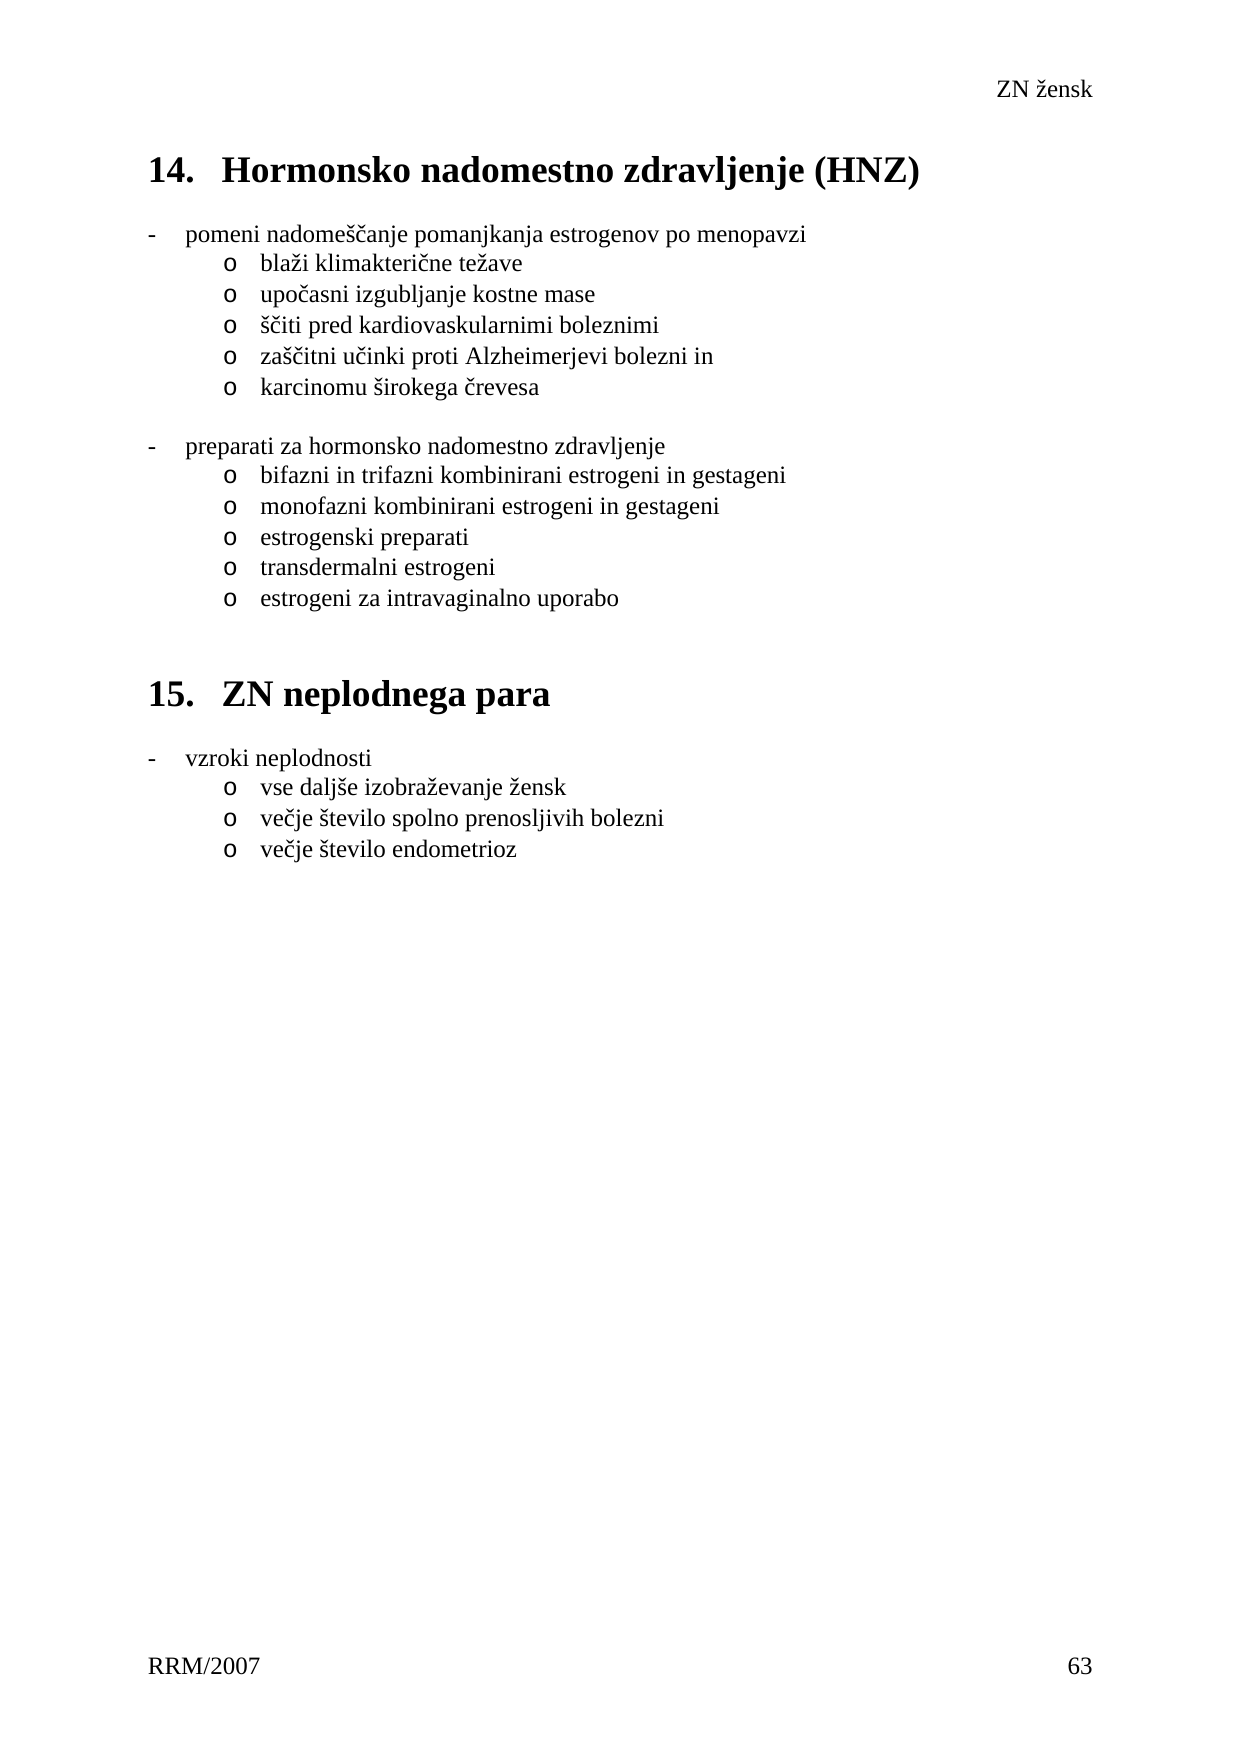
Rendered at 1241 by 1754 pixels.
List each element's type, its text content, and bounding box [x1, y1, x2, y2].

list zaščitni učinki proti Alzheimerjevi bolezni in [223, 341, 1092, 372]
list estrogenski preparati [223, 522, 1092, 552]
subtitle ZN neplodnega para [148, 672, 1092, 715]
subtitle Hormonsko nadomestno zdravljenje (HNZ) [148, 148, 1092, 191]
list bifazni in trifazni kombinirani estrogeni in gestageni [223, 460, 1092, 491]
list transdermalni estrogeni [223, 552, 1092, 583]
list večje število endometrioz [223, 834, 1092, 865]
list blaži klimakterične težave [223, 248, 1092, 279]
list preparati za hormonsko nadomestno zdravljenje [148, 431, 1092, 460]
list vse daljše izobraževanje žensk [223, 772, 1092, 803]
list estrogeni za intravaginalno uporabo [223, 583, 1092, 614]
list ščiti pred kardiovaskularnimi boleznimi [223, 310, 1092, 341]
list pomeni nadomeščanje pomanjkanja estrogenov po menopavzi [148, 219, 1092, 248]
list upočasni izgubljanje kostne mase [223, 279, 1092, 310]
list karcinomu širokega črevesa [223, 372, 1092, 402]
list monofazni kombinirani estrogeni in gestageni [223, 491, 1092, 522]
list vzroki neplodnosti [148, 743, 1092, 772]
list večje število spolno prenosljivih bolezni [223, 803, 1092, 834]
